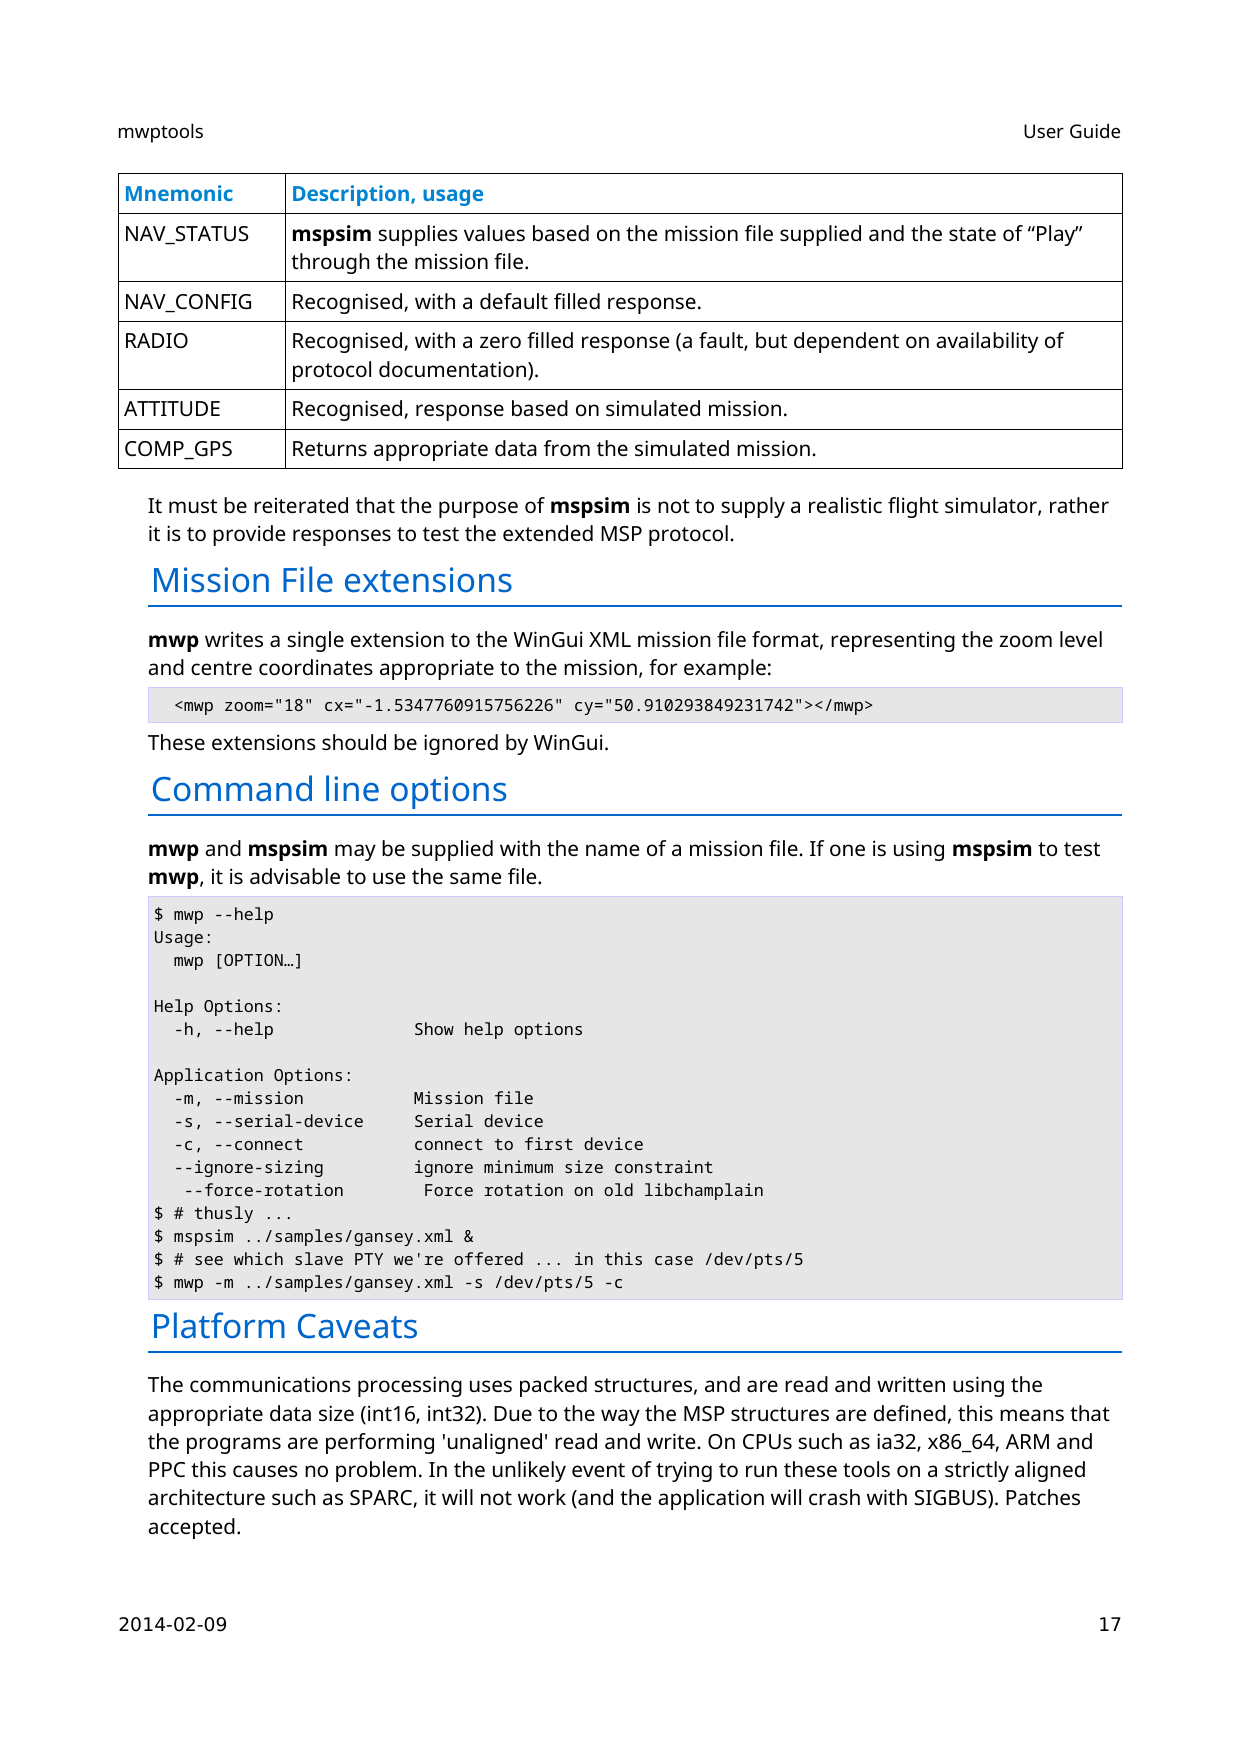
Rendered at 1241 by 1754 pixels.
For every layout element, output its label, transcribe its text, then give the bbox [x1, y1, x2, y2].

text $ mwp -m ../samples/gansey.xml -s /dev/pts/5 -c [149, 1264, 1122, 1299]
text $ # thusly ... [149, 1195, 1122, 1218]
subtitle Platform Caveats [148, 1300, 1122, 1351]
text $ mwp --help [149, 897, 1122, 919]
text --ignore-sizing ignore minimum size constraint [149, 1149, 1122, 1172]
text Help Options: [149, 988, 1122, 1011]
text $ # see which slave PTY we're offered ... in this case /dev/pts/5 [149, 1241, 1122, 1264]
table_header Description, usage [286, 174, 1122, 213]
text <mwp zoom="18" cx="-1.5347760915756226" cy="50.910293849231742"></mwp> [149, 688, 1122, 722]
text --force-rotation Force rotation on old libchamplain [149, 1172, 1122, 1195]
table_cell ATTITUDE [119, 390, 285, 429]
table_cell Returns appropriate data from the simulated mission. [286, 430, 1122, 468]
text -m, --mission Mission file [149, 1080, 1122, 1103]
text It must be reiterated that the purpose of mspsim is not to supply a realistic flight simulator, rather it is to provide responses to test the extended MSP protocol. [148, 491, 1122, 548]
subtitle Command line options [148, 762, 1122, 814]
text Application Options: [149, 1057, 1122, 1080]
text mwp and mspsim may be supplied with the name of a mission file. If one is using mspsim to test mwp, it is advisable to use the same file. [148, 834, 1122, 890]
table_cell Recognised, response based on simulated mission. [286, 390, 1122, 429]
table_cell mspsim supplies values based on the mission file supplied and the state of “Play” through the mission file. [286, 214, 1122, 281]
table_cell Recognised, with a zero filled response (a fault, but dependent on availability of protocol documentation). [286, 322, 1122, 389]
text $ mspsim ../samples/gansey.xml & [149, 1218, 1122, 1241]
table_cell Recognised, with a default filled response. [286, 282, 1122, 321]
table_cell RADIO [119, 322, 285, 389]
table_header Mnemonic [119, 174, 285, 213]
table_cell COMP_GPS [119, 430, 285, 468]
text -h, --help Show help options [149, 1011, 1122, 1034]
text mwp writes a single extension to the WinGui XML mission file format, representing the zoom level and centre coordinates appropriate to the mission, for example: [148, 625, 1122, 681]
text mwp [OPTION…] [149, 942, 1122, 965]
table_cell NAV_CONFIG [119, 282, 285, 321]
text Usage: [149, 919, 1122, 942]
text The communications processing uses packed structures, and are read and written using the appropriate data size (int16, int32). Due to the way the MSP structures are defined, this means that the programs are performing 'unaligned' read and write. On CPUs such as ia32, x86_64, ARM and PPC this causes no problem. In the unlikely event of trying to run these tools on a strictly aligned architecture such as SPARC, it will not work (and the application will crash with SIGBUS). Patches accepted. [148, 1371, 1122, 1540]
text -s, --serial-device Serial device [149, 1103, 1122, 1126]
table_cell NAV_STATUS [119, 214, 285, 281]
text These extensions should be ignored by WinGui. [148, 728, 1122, 757]
subtitle Mission File extensions [148, 554, 1122, 605]
text -c, --connect connect to first device [149, 1126, 1122, 1149]
